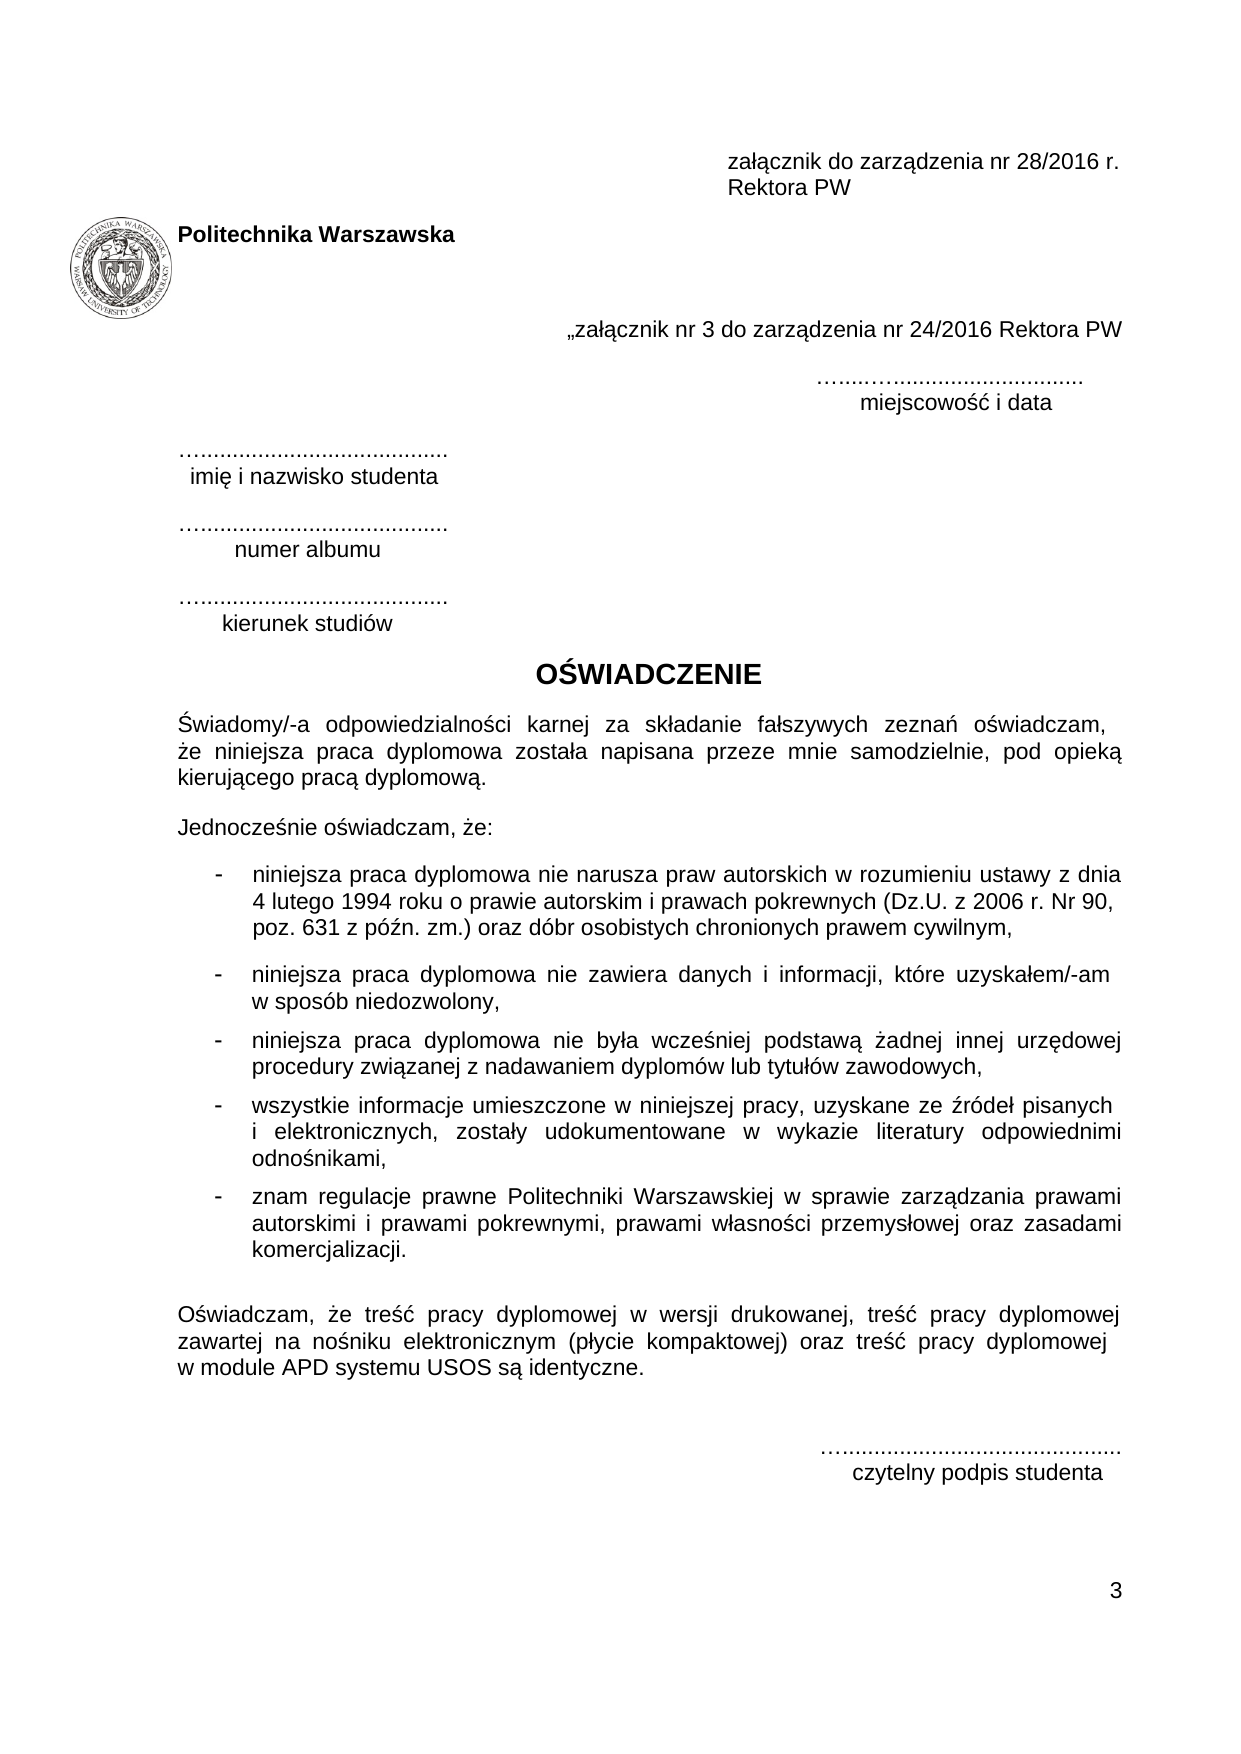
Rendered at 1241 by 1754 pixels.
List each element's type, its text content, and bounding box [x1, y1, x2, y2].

text OŚWIADCZENIE [177, 657, 1120, 690]
text załącznik do zarządzenia nr 28/2016 r. Rektora PW [727, 148, 1122, 200]
picture [70, 217, 172, 319]
list niniejsza praca dyplomowa nie zawiera danych i informacji, które uzyskałem/-am w sposób niedozwolony, [214, 961, 1122, 1014]
text …....................................... kierunek studiów [177, 583, 1120, 636]
text …....................................... numer albumu [177, 510, 1120, 562]
list niniejsza praca dyplomowa nie narusza praw autorskich w rozumieniu ustawy z dnia 4 lutego 1994 roku o prawie autorskim i prawach pokrewnych (Dz.U. z 2006 r. Nr 90, poz. 631 z późn. zm.) oraz dóbr osobistych chronionych prawem cywilnym, [215, 861, 1122, 941]
text Jednocześnie oświadczam, że: [177, 814, 1122, 841]
text Świadomy/-a odpowiedzialności karnej za składanie fałszywych zeznań oświadczam, że niniejsza praca dyplomowa została napisana przeze mnie samodzielnie, pod opieką kierującego pracą dyplomową. [177, 711, 1122, 790]
list wszystkie informacje umieszczone w niniejszej pracy, uzyskane ze źródeł pisanych i elektronicznych, zostały udokumentowane w wykazie literatury odpowiednimi odnośnikami, [214, 1092, 1122, 1171]
text Politechnika Warszawska [177, 221, 1122, 247]
list niniejsza praca dyplomowa nie była wcześniej podstawą żadnej innej urzędowej procedury związanej z nadawaniem dyplomów lub tytułów zawodowych, [214, 1027, 1122, 1079]
list znam regulacje prawne Politechniki Warszawskiej w sprawie zarządzania prawami autorskimi i prawami pokrewnymi, prawami własności przemysłowej oraz zasadami komercjalizacji. [214, 1183, 1122, 1262]
text Oświadczam, że treść pracy dyplomowej w wersji drukowanej, treść pracy dyplomowej zawartej na nośniku elektronicznym (płycie kompaktowej) oraz treść pracy dyplomowej w module APD systemu USOS są identyczne. [177, 1301, 1120, 1380]
text …............................................ czytelny podpis studenta [177, 1433, 1122, 1486]
text ….....….............................. miejscowość i data [177, 363, 1084, 415]
text …....................................... imię i nazwisko studenta [177, 436, 1120, 489]
text „załącznik nr 3 do zarządzenia nr 24/2016 Rektora PW [177, 316, 1122, 342]
